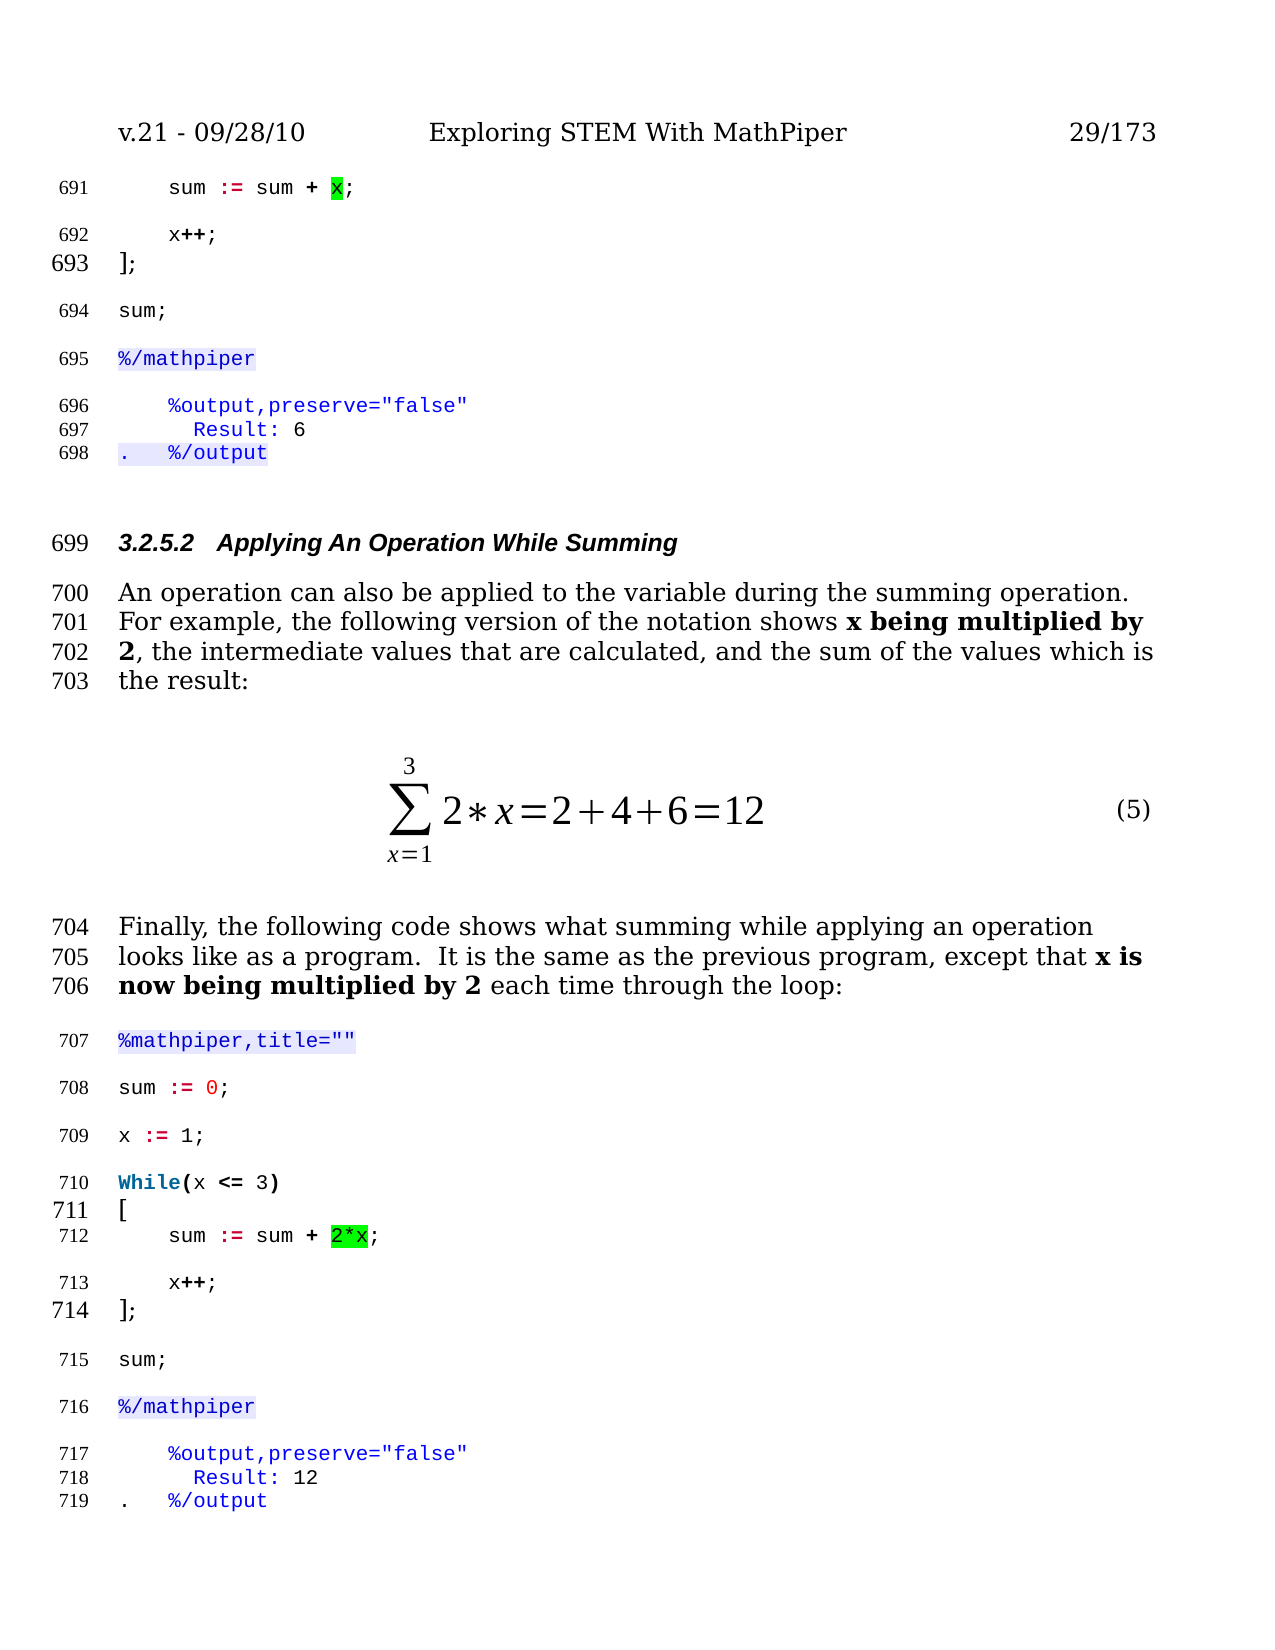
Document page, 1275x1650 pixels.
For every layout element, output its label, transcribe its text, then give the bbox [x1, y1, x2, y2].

text Finally, the following code shows what summing while applying an operation looks like as a program. It is the same as the previous program, except that x is now being multiplied by 2 each time through the loop: [118, 912, 1157, 1000]
table_header (5) [1041, 745, 1157, 874]
text x++; [118, 1272, 1157, 1296]
text %mathpiper,title="" [118, 1030, 1157, 1054]
text [ [118, 1196, 1157, 1225]
text While(x <= 3) [118, 1172, 1157, 1196]
text sum; [118, 1348, 1157, 1372]
text %output,preserve="false" [118, 395, 1157, 419]
text %/mathpiper [118, 1396, 1157, 1419]
text ]; [118, 248, 1157, 277]
text . %/output [118, 1490, 1157, 1514]
subtitle Applying An Operation While Summing [118, 528, 1157, 557]
table_header [118, 745, 1041, 874]
text sum := sum + x; [118, 177, 1157, 200]
text An operation can also be applied to the variable during the summing operation. For example, the following version of the notation shows x being multiplied by 2, the intermediate values that are calculated, and the sum of the values which is the result: [118, 578, 1157, 695]
text . %/output [118, 442, 1157, 466]
text sum := sum + 2*x; [118, 1225, 1157, 1248]
text x := 1; [118, 1125, 1157, 1148]
text sum; [118, 301, 1157, 324]
text Result: 6 [118, 419, 1157, 442]
text Result: 12 [118, 1467, 1157, 1490]
text %output,preserve="false" [118, 1443, 1157, 1467]
text x++; [118, 224, 1157, 248]
text %/mathpiper [118, 348, 1157, 371]
text sum := 0; [118, 1077, 1157, 1101]
text ]; [118, 1296, 1157, 1325]
